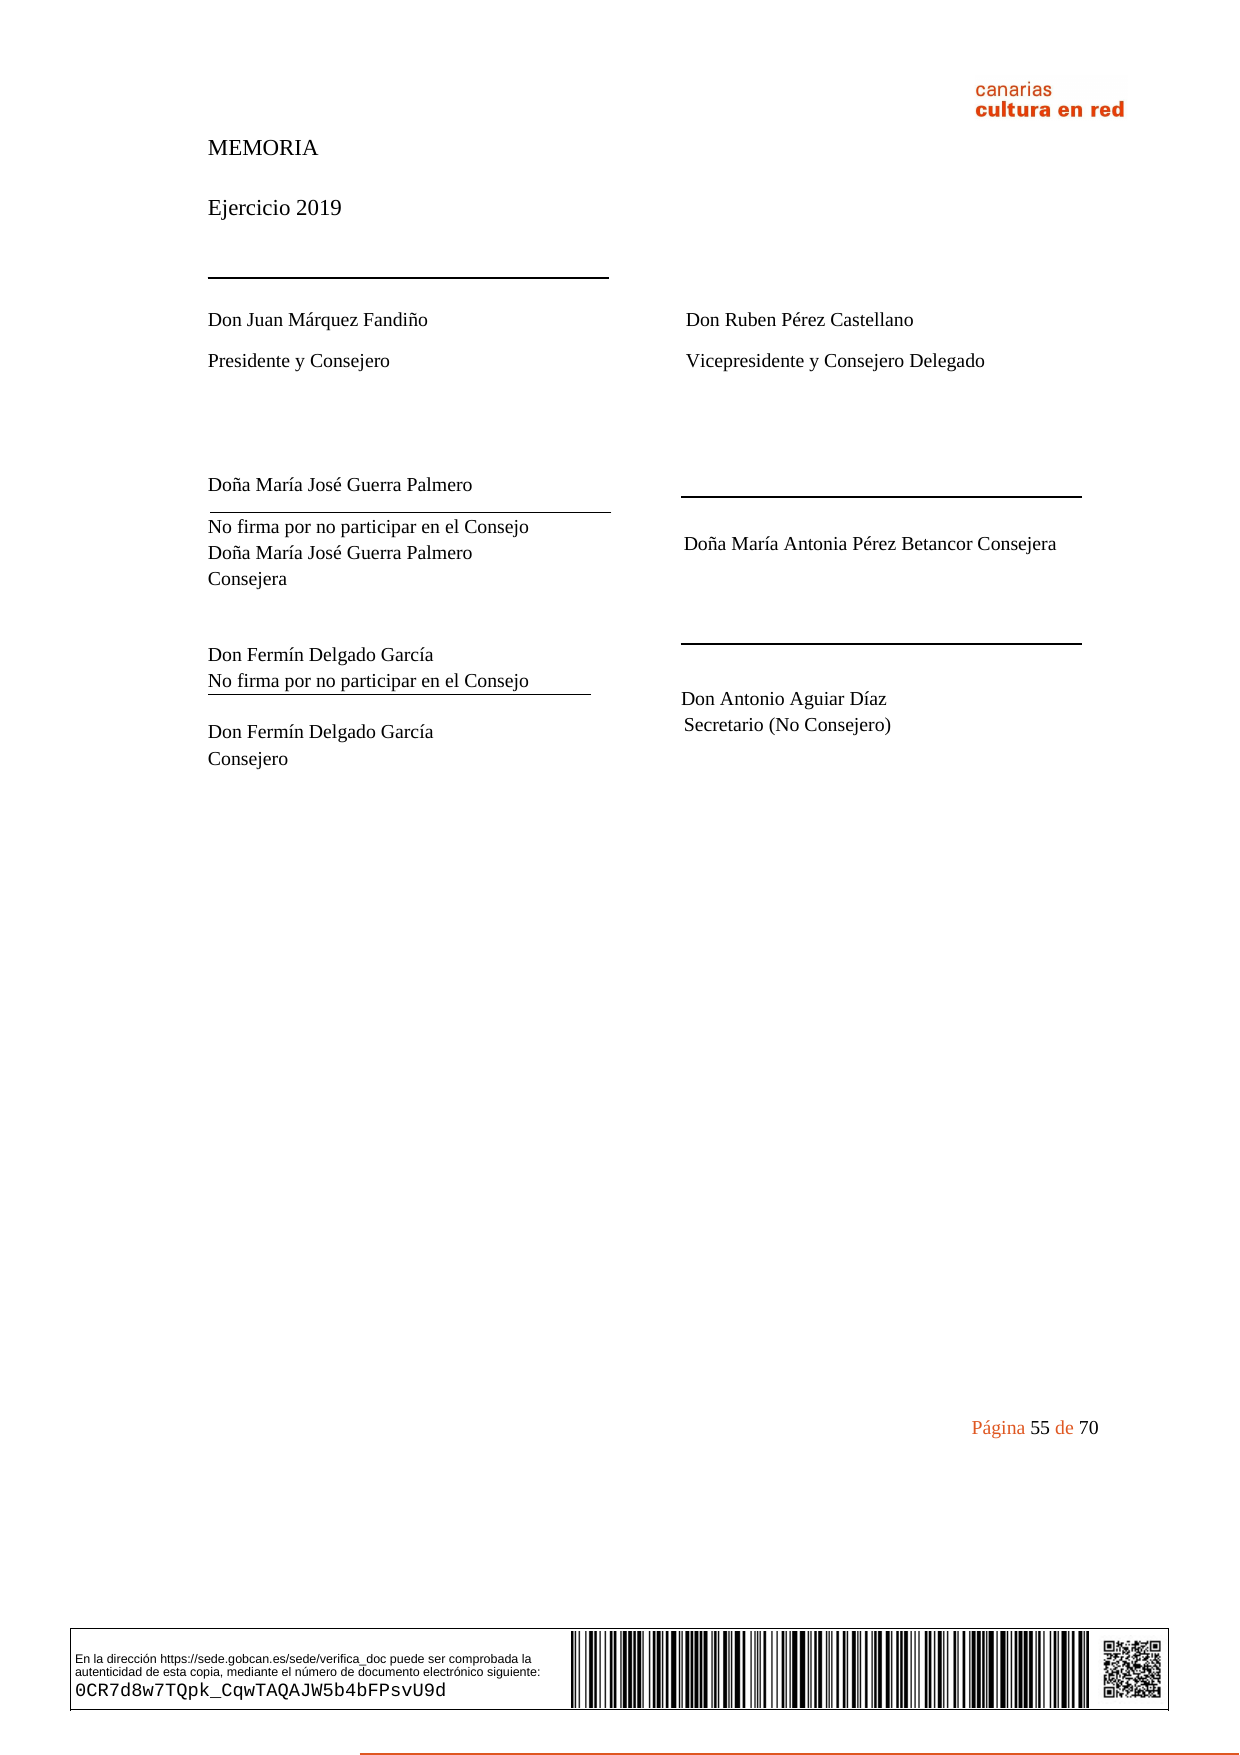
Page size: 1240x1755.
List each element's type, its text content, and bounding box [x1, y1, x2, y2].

table_cell [657, 497, 681, 771]
table_cell Presidente y Consejero Doña María José Guerra Palmero [208, 349, 619, 497]
table_header Don Ruben Pérez Castellano [681, 308, 1082, 349]
table_cell [657, 349, 681, 497]
table_cell Don Antonio Aguiar Díaz Secretario (No Consejero) [681, 645, 1082, 771]
table_header [619, 308, 657, 349]
table_header [657, 308, 681, 349]
table_cell Doña María Antonia Pérez Betancor Consejera [681, 498, 1082, 643]
table_cell No firma por no participar en el Consejo Doña María José Guerra Palmero Consejera Don Fermín Delgado García No firma por no participar en el Consejo Don Fermín Delgado García Consejero [208, 497, 619, 771]
table_header Don Juan Márquez Fandiño [208, 308, 619, 349]
table_cell Vicepresidente y Consejero Delegado [681, 349, 1082, 496]
table_cell [619, 497, 657, 771]
table_cell [619, 349, 657, 497]
